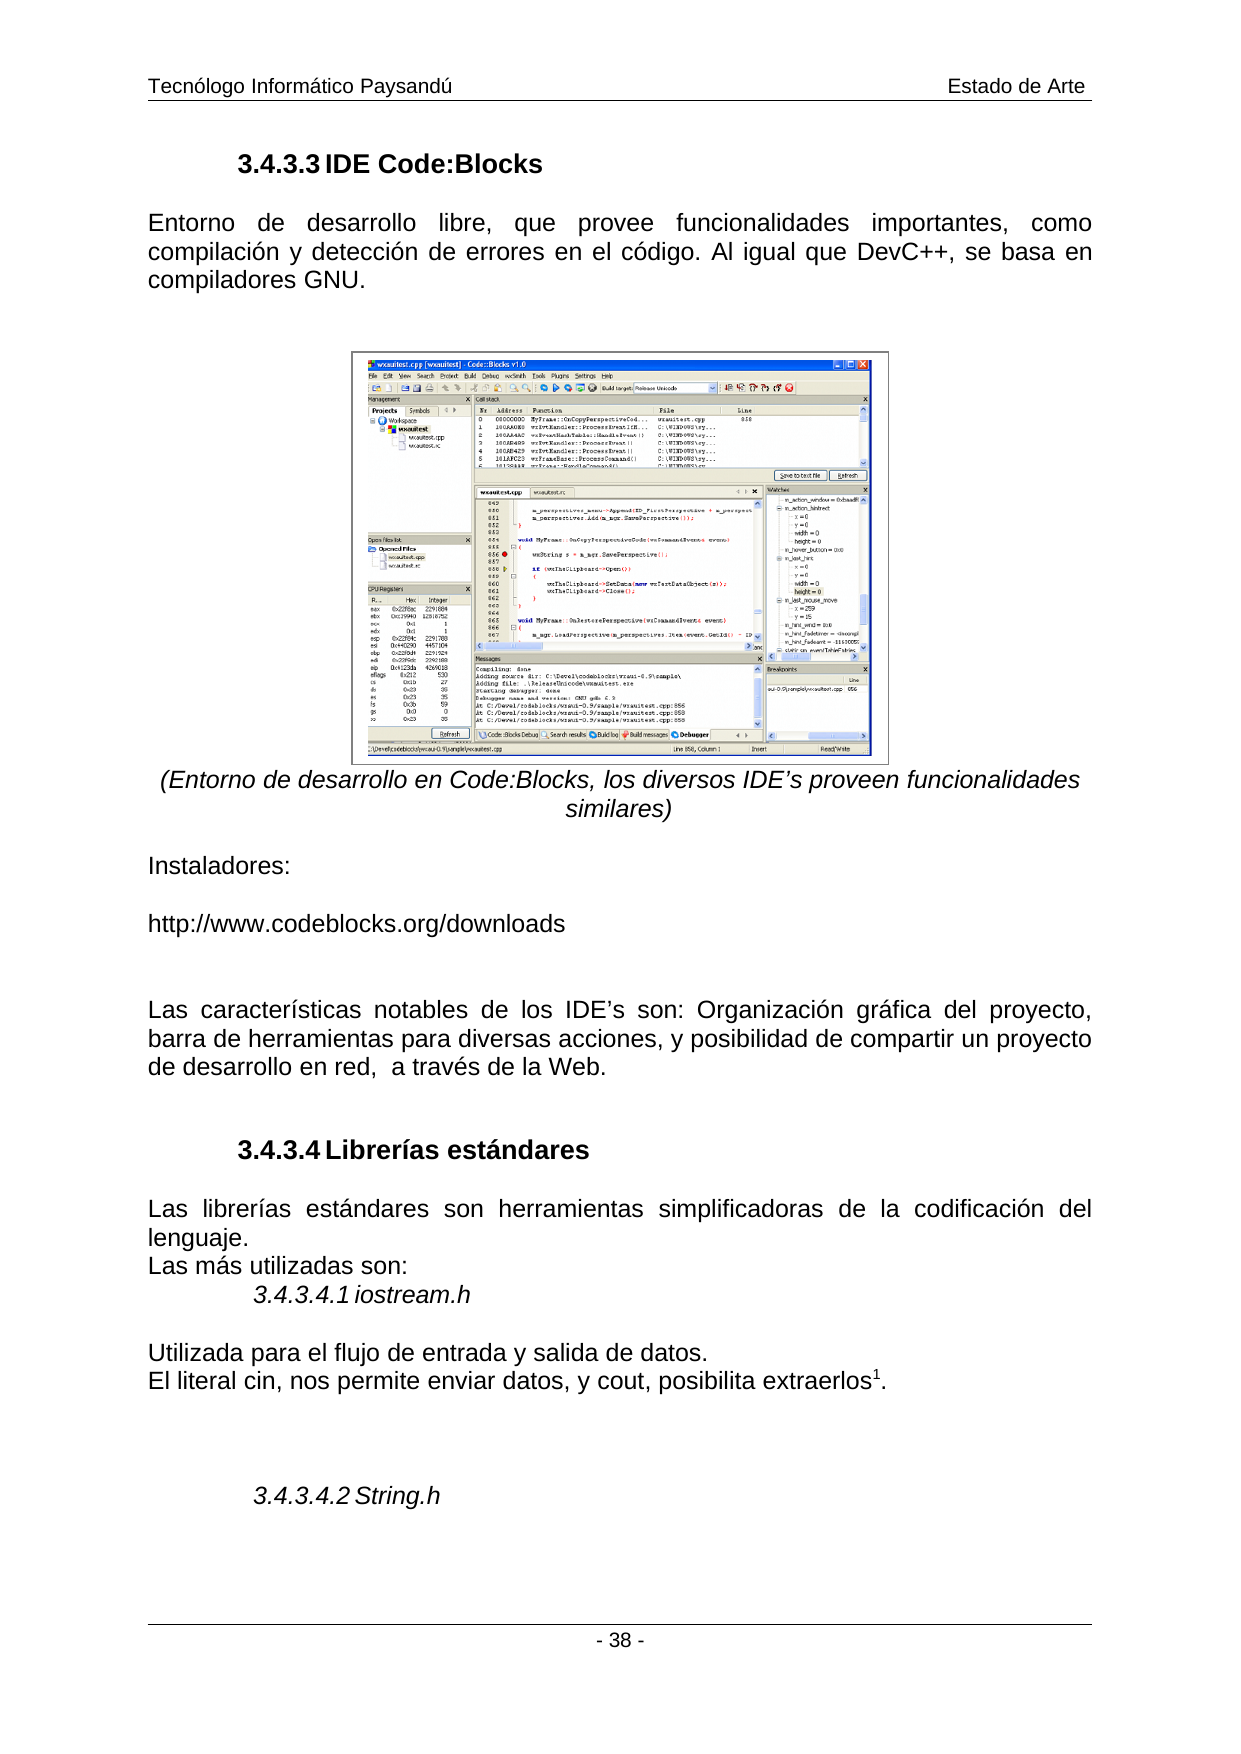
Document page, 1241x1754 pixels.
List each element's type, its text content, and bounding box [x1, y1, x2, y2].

text Las características notables de los IDE’s son: Organización gráfica del proyecto, barra de herramientas para diversas acciones, y posibilidad de compartir un proyecto de desarrollo en red, a través de la Web. [148, 995, 1092, 1081]
text Las más utilizadas son: [148, 1251, 1092, 1280]
subtitle iostream.h [253, 1280, 1092, 1309]
text Entorno de desarrollo libre, que provee funcionalidades importantes, como compilación y detección de errores en el código. Al igual que DevC++, se basa en compiladores GNU. [148, 208, 1092, 294]
subtitle String.h [253, 1481, 1092, 1510]
text (Entorno de desarrollo en Code:Blocks, los diversos IDE’s proveen funcionalidades similares) [148, 765, 1092, 822]
text Instaladores: [148, 851, 1092, 880]
text El literal cin, nos permite enviar datos, y cout, posibilita extraerlos1. [148, 1366, 1092, 1395]
text http://www.codeblocks.org/downloads [148, 908, 1092, 937]
subtitle IDE Code:Blocks [237, 148, 1092, 179]
picture [368, 360, 873, 756]
text Las librerías estándares son herramientas simplificadoras de la codificación del lenguaje. [148, 1194, 1092, 1251]
subtitle Librerías estándares [237, 1134, 1092, 1165]
text Utilizada para el flujo de entrada y salida de datos. [148, 1337, 1092, 1366]
